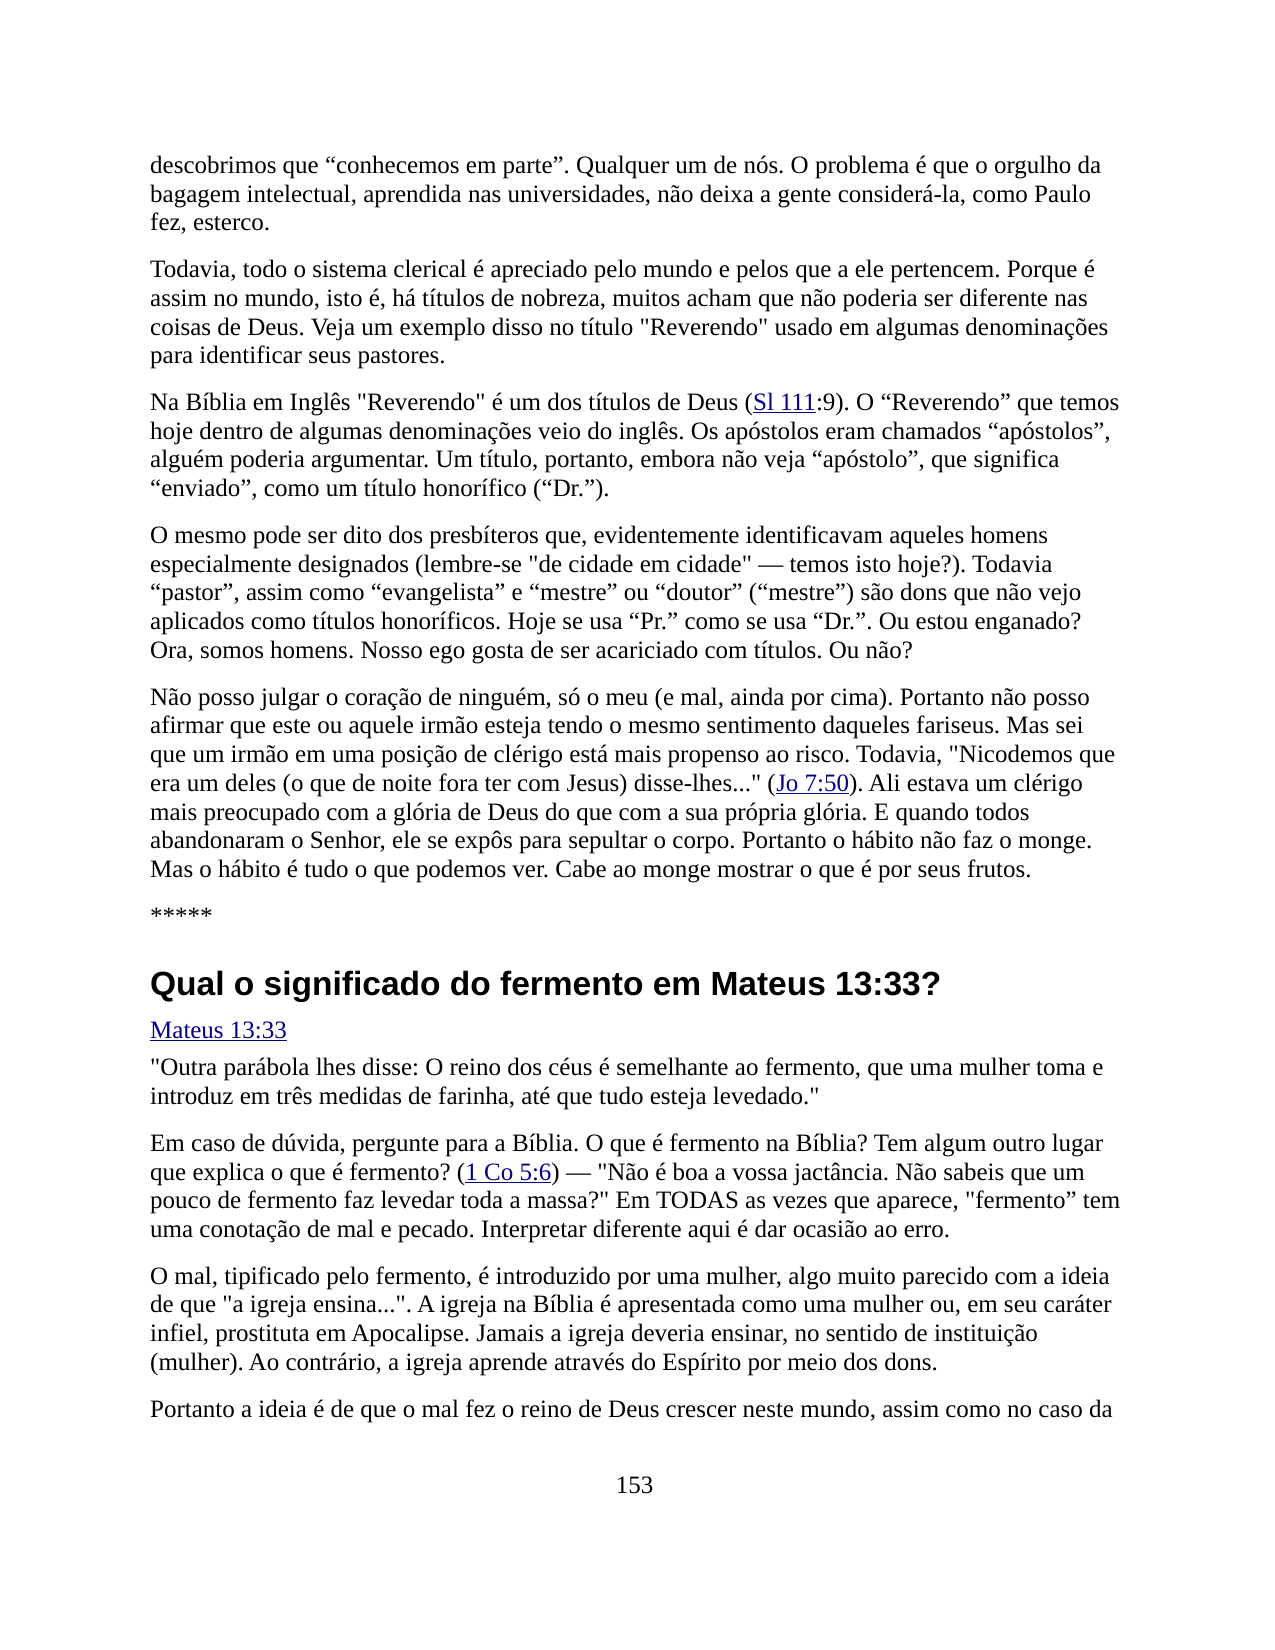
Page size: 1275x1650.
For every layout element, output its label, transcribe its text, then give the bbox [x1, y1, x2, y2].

text Mateus 13:33 [150, 1015, 1125, 1043]
text O mesmo pode ser dito dos presbíteros que, evidentemente identificavam aqueles homens especialmente designados (lembre-se "de cidade em cidade" — temos isto hoje?). Todavia “pastor”, assim como “evangelista” e “mestre” ou “doutor” (“mestre”) são dons que não vejo aplicados como títulos honoríficos. Hoje se usa “Pr.” como se usa “Dr.”. Ou estou enganado? Ora, somos homens. Nosso ego gosta de ser acariciado com títulos. Ou não? [150, 520, 1125, 664]
text Na Bíblia em Inglês "Reverendo" é um dos títulos de Deus (Sl 111:9). O “Reverendo” que temos hoje dentro de algumas denominações veio do inglês. Os apóstolos eram chamados “apóstolos”, alguém poderia argumentar. Um título, portanto, embora não veja “apóstolo”, que significa “enviado”, como um título honorífico (“Dr.”). [150, 387, 1125, 502]
text descobrimos que “conhecemos em parte”. Qualquer um de nós. O problema é que o orgulho da bagagem intelectual, aprendida nas universidades, não deixa a gente considerá-la, como Paulo fez, esterco. [150, 150, 1125, 236]
text Não posso julgar o coração de ninguém, só o meu (e mal, ainda por cima). Portanto não posso afirmar que este ou aquele irmão esteja tendo o mesmo sentimento daqueles fariseus. Mas sei que um irmão em uma posição de clérigo está mais propenso ao risco. Todavia, "Nicodemos que era um deles (o que de noite fora ter com Jesus) disse-lhes..." (Jo 7:50). Ali estava um clérigo mais preocupado com a glória de Deus do que com a sua própria glória. E quando todos abandonaram o Senhor, ele se expôs para sepultar o corpo. Portanto o hábito não faz o monge. Mas o hábito é tudo o que podemos ver. Cabe ao monge mostrar o que é por seus frutos. [150, 682, 1125, 883]
subtitle Qual o significado do fermento em Mateus 13:33? [150, 963, 1125, 1002]
text "Outra parábola lhes disse: O reino dos céus é semelhante ao fermento, que uma mulher toma e introduz em três medidas de farinha, até que tudo esteja levedado." [150, 1052, 1125, 1110]
text Portanto a ideia é de que o mal fez o reino de Deus crescer neste mundo, assim como no caso da [150, 1394, 1125, 1422]
text ***** [150, 901, 1125, 929]
text Em caso de dúvida, pergunte para a Bíblia. O que é fermento na Bíblia? Tem algum outro lugar que explica o que é fermento? (1 Co 5:6) — "Não é boa a vossa jactância. Não sabeis que um pouco de fermento faz levedar toda a massa?" Em TODAS as vezes que aparece, "fermento” tem uma conotação de mal e pecado. Interpretar diferente aqui é dar ocasião ao erro. [150, 1128, 1125, 1243]
text Todavia, todo o sistema clerical é apreciado pelo mundo e pelos que a ele pertencem. Porque é assim no mundo, isto é, há títulos de nobreza, muitos acham que não poderia ser diferente nas coisas de Deus. Veja um exemplo disso no título "Reverendo" usado em algumas denominações para identificar seus pastores. [150, 254, 1125, 369]
text O mal, tipificado pelo fermento, é introduzido por uma mulher, algo muito parecido com a ideia de que "a igreja ensina...". A igreja na Bíblia é apresentada como uma mulher ou, em seu caráter infiel, prostituta em Apocalipse. Jamais a igreja deveria ensinar, no sentido de instituição (mulher). Ao contrário, a igreja aprende através do Espírito por meio dos dons. [150, 1261, 1125, 1376]
